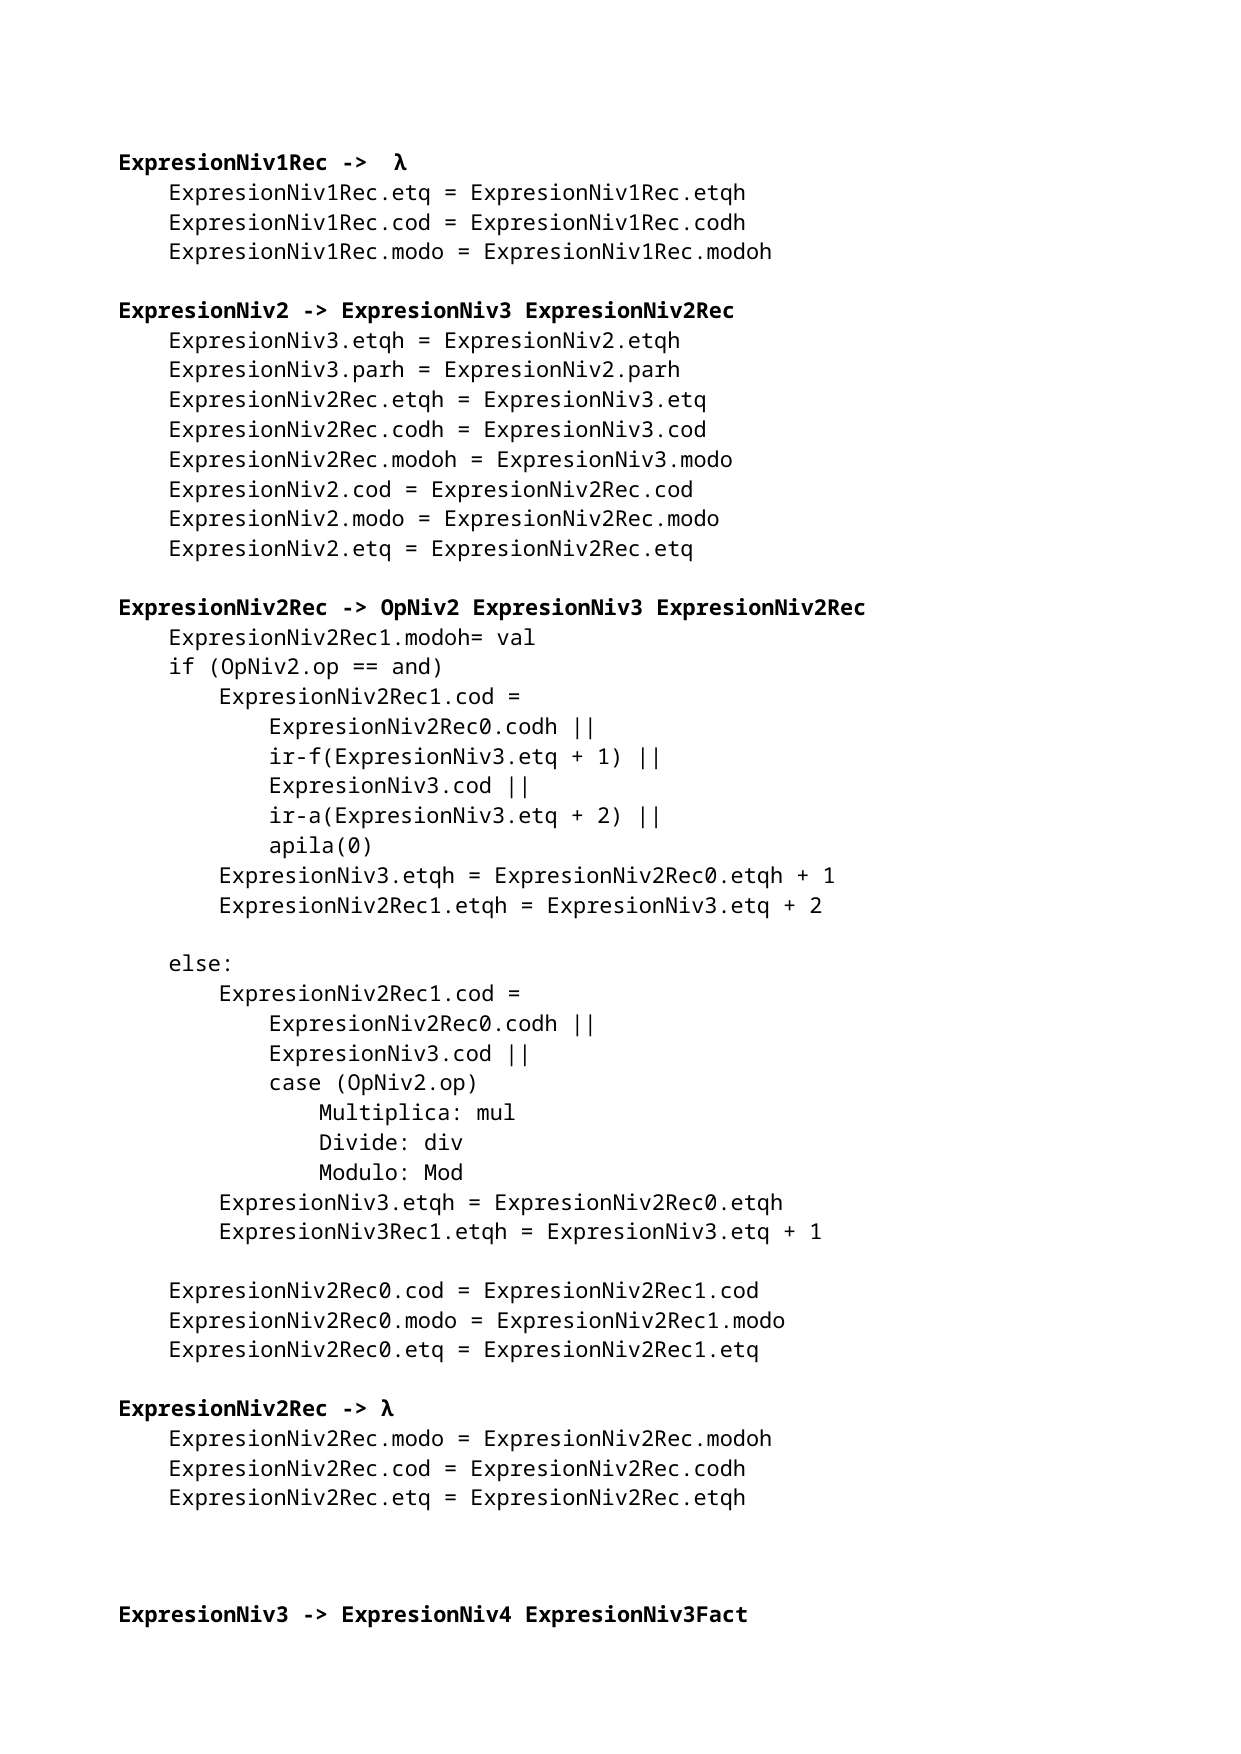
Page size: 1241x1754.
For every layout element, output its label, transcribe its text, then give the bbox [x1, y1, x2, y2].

text ExpresionNiv2Rec.etqh = ExpresionNiv3.etq [118, 384, 1122, 414]
text ExpresionNiv1Rec.etq = ExpresionNiv1Rec.etqh [118, 177, 1122, 206]
text ExpresionNiv3Rec1.etqh = ExpresionNiv3.etq + 1 [118, 1216, 1122, 1246]
text ExpresionNiv2Rec.cod = ExpresionNiv2Rec.codh [118, 1452, 1122, 1482]
text apila(0) [118, 830, 1122, 860]
text ExpresionNiv2Rec.modoh = ExpresionNiv3.modo [118, 444, 1122, 473]
text ExpresionNiv2Rec0.codh || [118, 711, 1122, 741]
text ExpresionNiv3.parh = ExpresionNiv2.parh [118, 354, 1122, 384]
text ExpresionNiv2Rec1.modoh= val [118, 621, 1122, 651]
text ExpresionNiv2Rec1.cod = [118, 978, 1122, 1008]
text ExpresionNiv2Rec.codh = ExpresionNiv3.cod [118, 414, 1122, 444]
text ExpresionNiv2Rec0.etq = ExpresionNiv2Rec1.etq [118, 1334, 1122, 1364]
text ExpresionNiv2Rec0.modo = ExpresionNiv2Rec1.modo [118, 1304, 1122, 1334]
text ExpresionNiv2.cod = ExpresionNiv2Rec.cod [118, 473, 1122, 503]
text Modulo: Mod [118, 1157, 1122, 1186]
text if (OpNiv2.op == and) [118, 651, 1122, 681]
text ExpresionNiv2Rec.etq = ExpresionNiv2Rec.etqh [118, 1482, 1122, 1512]
text ExpresionNiv2 -> ExpresionNiv3 ExpresionNiv2Rec [118, 295, 1122, 324]
text ExpresionNiv3 -> ExpresionNiv4 ExpresionNiv3Fact [118, 1599, 1122, 1629]
text ExpresionNiv2Rec -> λ [118, 1393, 1122, 1423]
text case (OpNiv2.op) [118, 1067, 1122, 1097]
text ExpresionNiv2Rec0.cod = ExpresionNiv2Rec1.cod [118, 1275, 1122, 1304]
text ExpresionNiv3.cod || [118, 1037, 1122, 1067]
text ExpresionNiv2.modo = ExpresionNiv2Rec.modo [118, 503, 1122, 533]
text ExpresionNiv1Rec.modo = ExpresionNiv1Rec.modoh [118, 236, 1122, 266]
text ExpresionNiv1Rec -> λ [118, 147, 1122, 177]
text ir-f(ExpresionNiv3.etq + 1) || [118, 741, 1122, 770]
text ExpresionNiv3.cod || [118, 770, 1122, 800]
text ExpresionNiv2Rec0.codh || [118, 1008, 1122, 1037]
text ExpresionNiv3.etqh = ExpresionNiv2.etqh [118, 324, 1122, 354]
text ExpresionNiv2Rec1.cod = [118, 681, 1122, 711]
text ExpresionNiv2Rec1.etqh = ExpresionNiv3.etq + 2 [118, 889, 1122, 919]
text Divide: div [118, 1127, 1122, 1157]
text ExpresionNiv2.etq = ExpresionNiv2Rec.etq [118, 533, 1122, 563]
text ExpresionNiv2Rec -> OpNiv2 ExpresionNiv3 ExpresionNiv2Rec [118, 592, 1122, 621]
text ExpresionNiv3.etqh = ExpresionNiv2Rec0.etqh + 1 [118, 860, 1122, 889]
text ExpresionNiv1Rec.cod = ExpresionNiv1Rec.codh [118, 206, 1122, 236]
text else: [118, 948, 1122, 978]
text ExpresionNiv2Rec.modo = ExpresionNiv2Rec.modoh [118, 1423, 1122, 1452]
text ExpresionNiv3.etqh = ExpresionNiv2Rec0.etqh [118, 1186, 1122, 1216]
text ir-a(ExpresionNiv3.etq + 2) || [118, 800, 1122, 830]
text Multiplica: mul [118, 1097, 1122, 1127]
